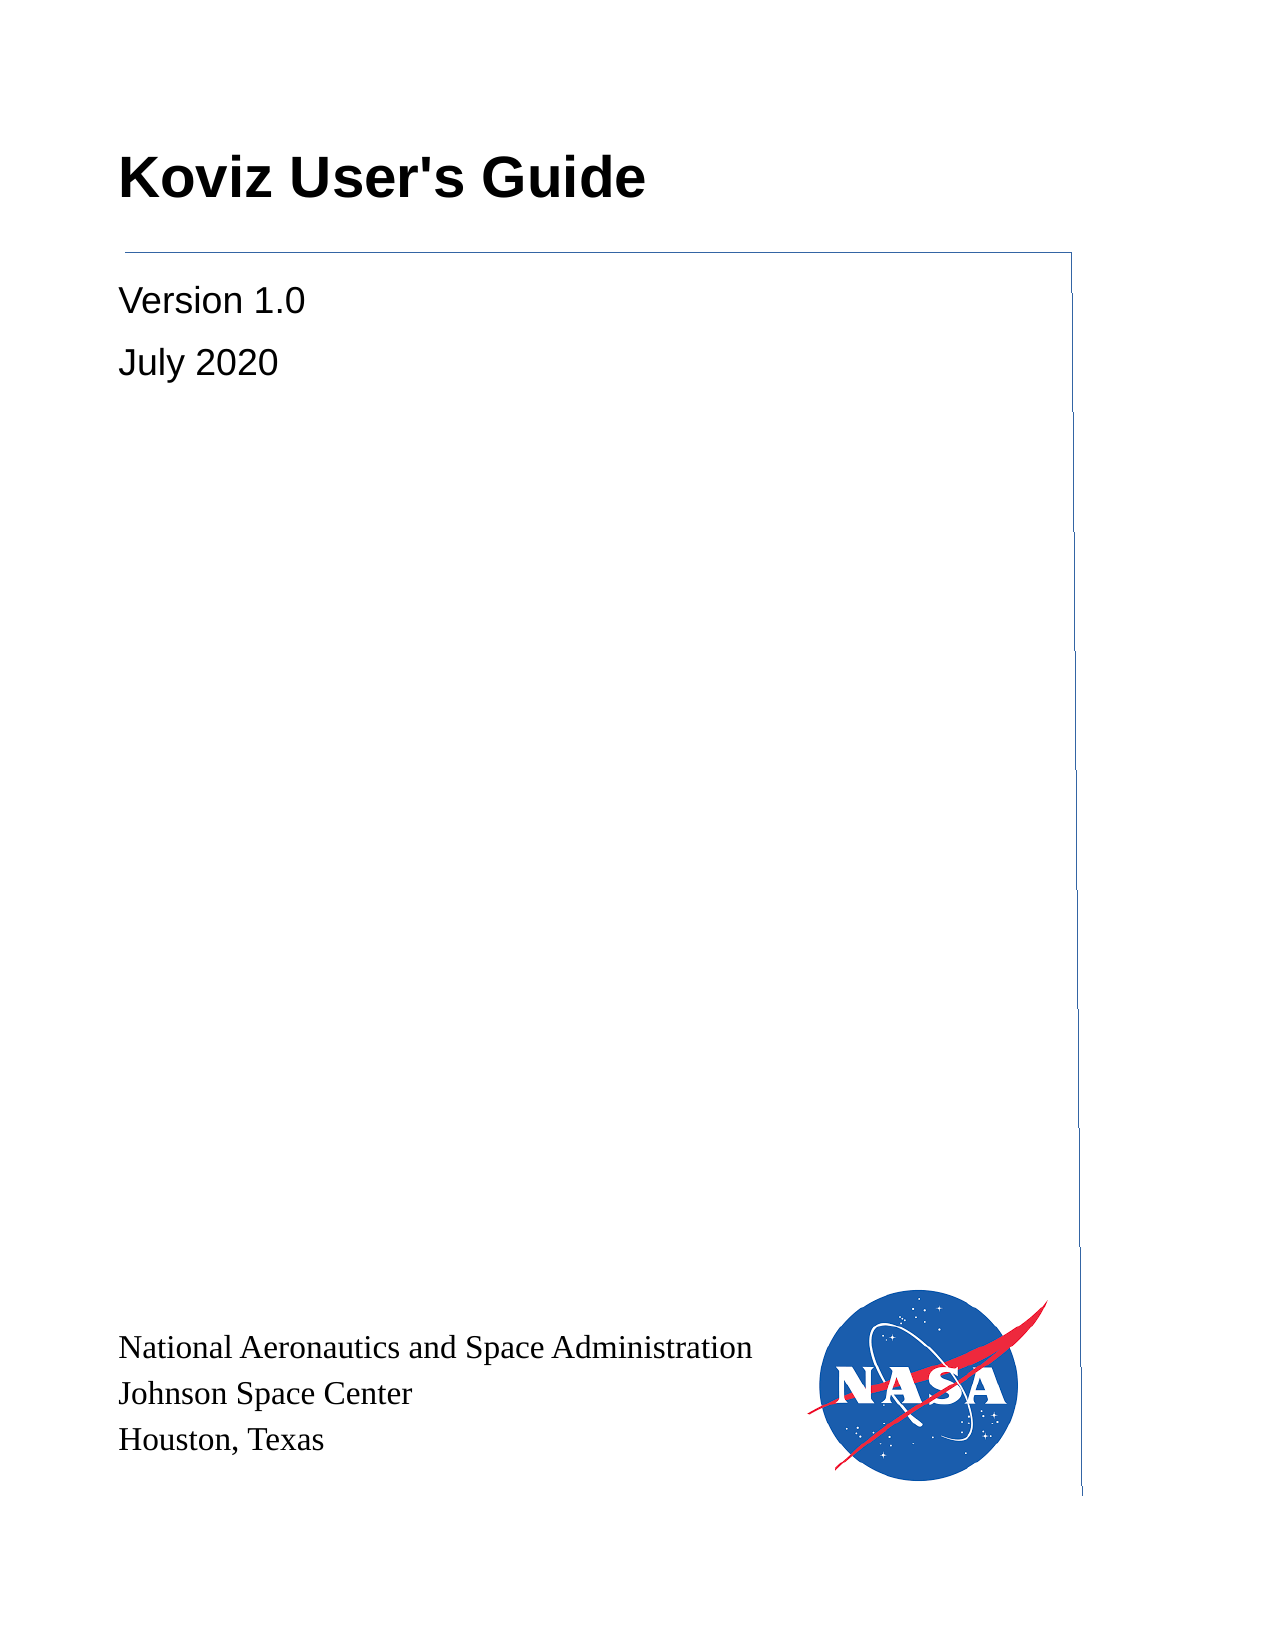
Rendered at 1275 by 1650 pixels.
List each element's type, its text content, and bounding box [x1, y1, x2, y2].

title Koviz User's Guide [118, 143, 1157, 210]
text [1049, 1328, 1157, 1458]
subtitle [1073, 340, 1157, 383]
subtitle Version 1.0 [118, 278, 1157, 321]
text National Aeronautics and Space Administration Johnson Space Center Houston, Texas [118, 1328, 805, 1458]
picture [805, 1288, 1049, 1482]
subtitle July 2020 [118, 340, 1072, 383]
